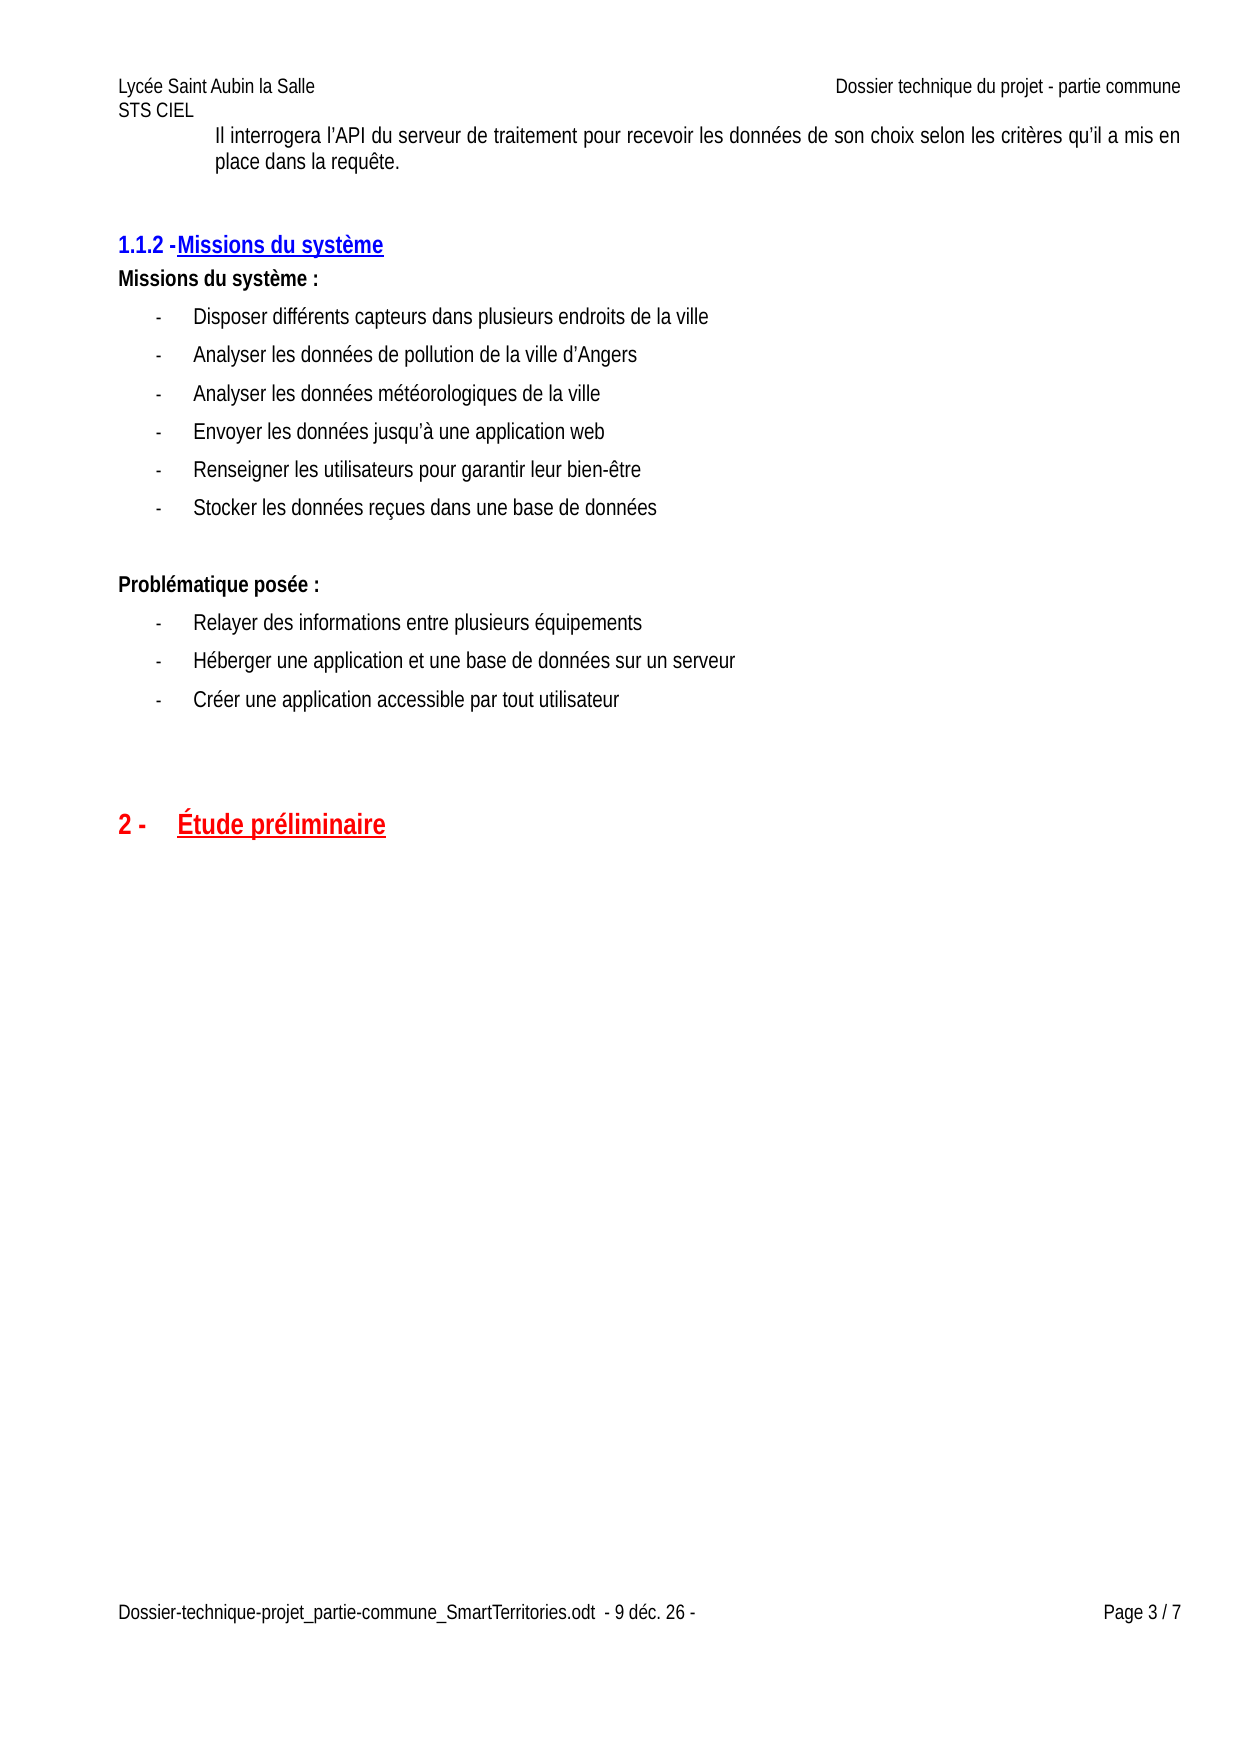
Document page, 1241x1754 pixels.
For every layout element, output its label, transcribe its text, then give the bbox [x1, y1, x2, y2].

list Renseigner les utilisateurs pour garantir leur bien-être [156, 456, 1181, 482]
list Envoyer les données jusqu’à une application web [156, 418, 1181, 444]
text Il interrogera l’API du serveur de traitement pour recevoir les données de son choix selon les critères qu’il a mis en place dans la requête. [215, 122, 1181, 174]
list Héberger une application et une base de données sur un serveur [156, 647, 1181, 674]
list Analyser les données de pollution de la ville d’Angers [156, 341, 1181, 368]
list Créer une application accessible par tout utilisateur [156, 686, 1181, 712]
text Missions du système : [118, 265, 1181, 291]
list Relayer des informations entre plusieurs équipements [156, 609, 1181, 635]
list Stocker les données reçues dans une base de données [156, 494, 1181, 521]
subtitle Missions du système [118, 230, 1181, 259]
list Analyser les données météorologiques de la ville [156, 380, 1181, 406]
text Problématique posée : [118, 571, 1181, 597]
subtitle Étude préliminaire [118, 807, 1181, 841]
list Disposer différents capteurs dans plusieurs endroits de la ville [156, 303, 1181, 329]
